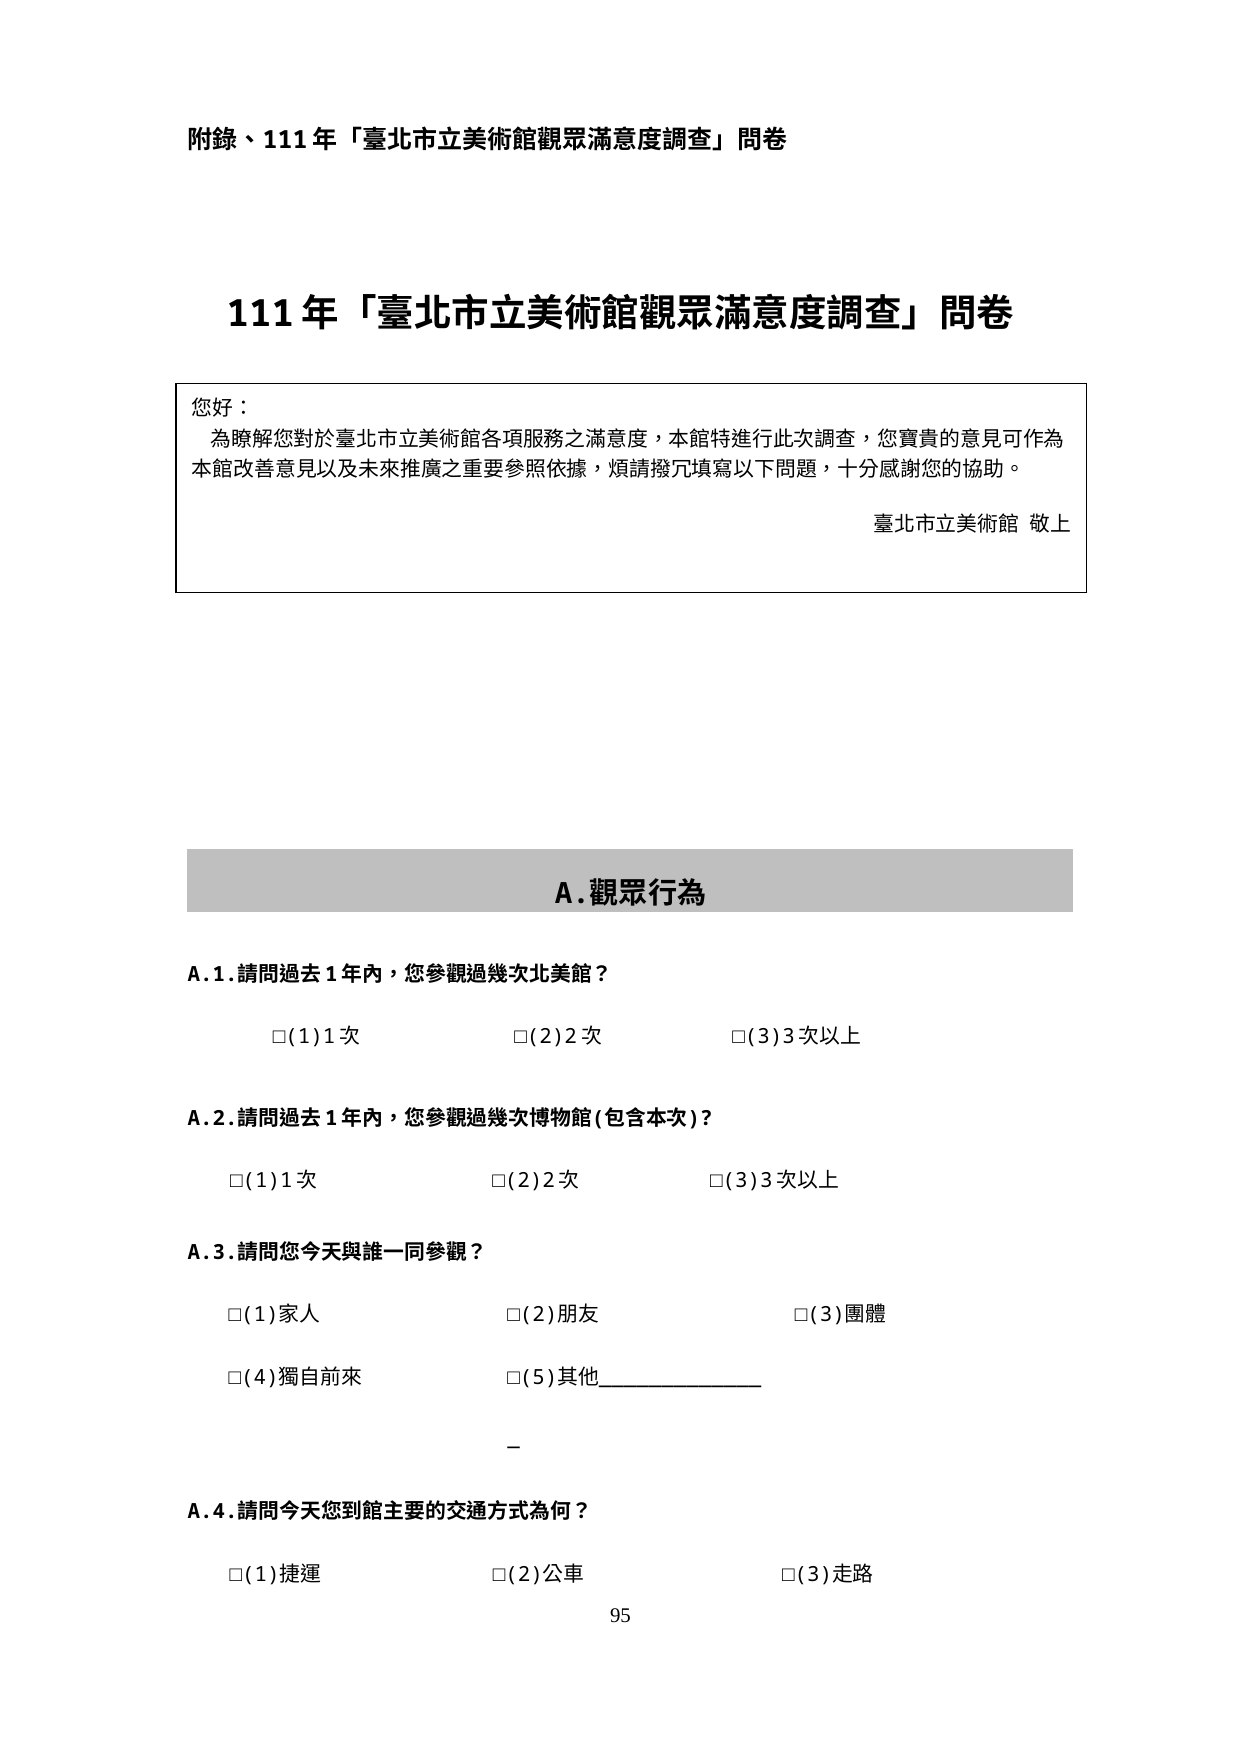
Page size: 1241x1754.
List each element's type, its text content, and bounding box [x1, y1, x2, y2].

table_cell □(4)獨自前來 [228, 1334, 496, 1459]
text 臺北市立美術館 敬上 [192, 508, 1071, 538]
table_header □(2)朋友 [496, 1271, 783, 1334]
table_header □(2)2次 [490, 993, 708, 1056]
table_header [916, 1137, 1110, 1199]
table_header □(3)走路 [771, 1531, 1060, 1593]
text 為瞭解您對於臺北市立美術館各項服務之滿意度，本館特進行此次調查，您寶貴的意見可作為本館改善意見以及未來推廣之重要參照依據，煩請撥冗填寫以下問題，十分感謝您的協助。 [192, 422, 1071, 482]
text A.1.請問過去1年內，您參觀過幾次北美館？ [187, 931, 1053, 993]
text A.4.請問今天您到館主要的交通方式為何？ [187, 1468, 1053, 1531]
table_header [926, 993, 1119, 1056]
text A.3.請問您今天與誰一同參觀？ [187, 1209, 1053, 1271]
text A.觀眾行為 [187, 849, 1073, 912]
table_header □(3)3次以上 [708, 993, 926, 1056]
table_cell [783, 1334, 1053, 1459]
table_header □(1)1次 [219, 1137, 481, 1199]
text A.2.請問過去1年內，您參觀過幾次博物館(包含本次)? [187, 1074, 1053, 1137]
table_header □(2)2次 [481, 1137, 698, 1199]
table_header □(3)3次以上 [699, 1137, 916, 1199]
subtitle 附錄、111年「臺北市立美術館觀眾滿意度調查」問卷 [187, 96, 1053, 158]
text 您好： [192, 392, 1071, 422]
table_header □(2)公車 [481, 1531, 771, 1593]
table_header □(1)家人 [228, 1271, 496, 1334]
table_cell □(5)其他______________ [496, 1334, 783, 1459]
table_header □(1)1次 [273, 993, 490, 1056]
table_header □(3)團體 [783, 1271, 1053, 1334]
text 111年「臺北市立美術館觀眾滿意度調查」問卷 [187, 268, 1053, 331]
table_header □(1)捷運 [229, 1531, 481, 1593]
